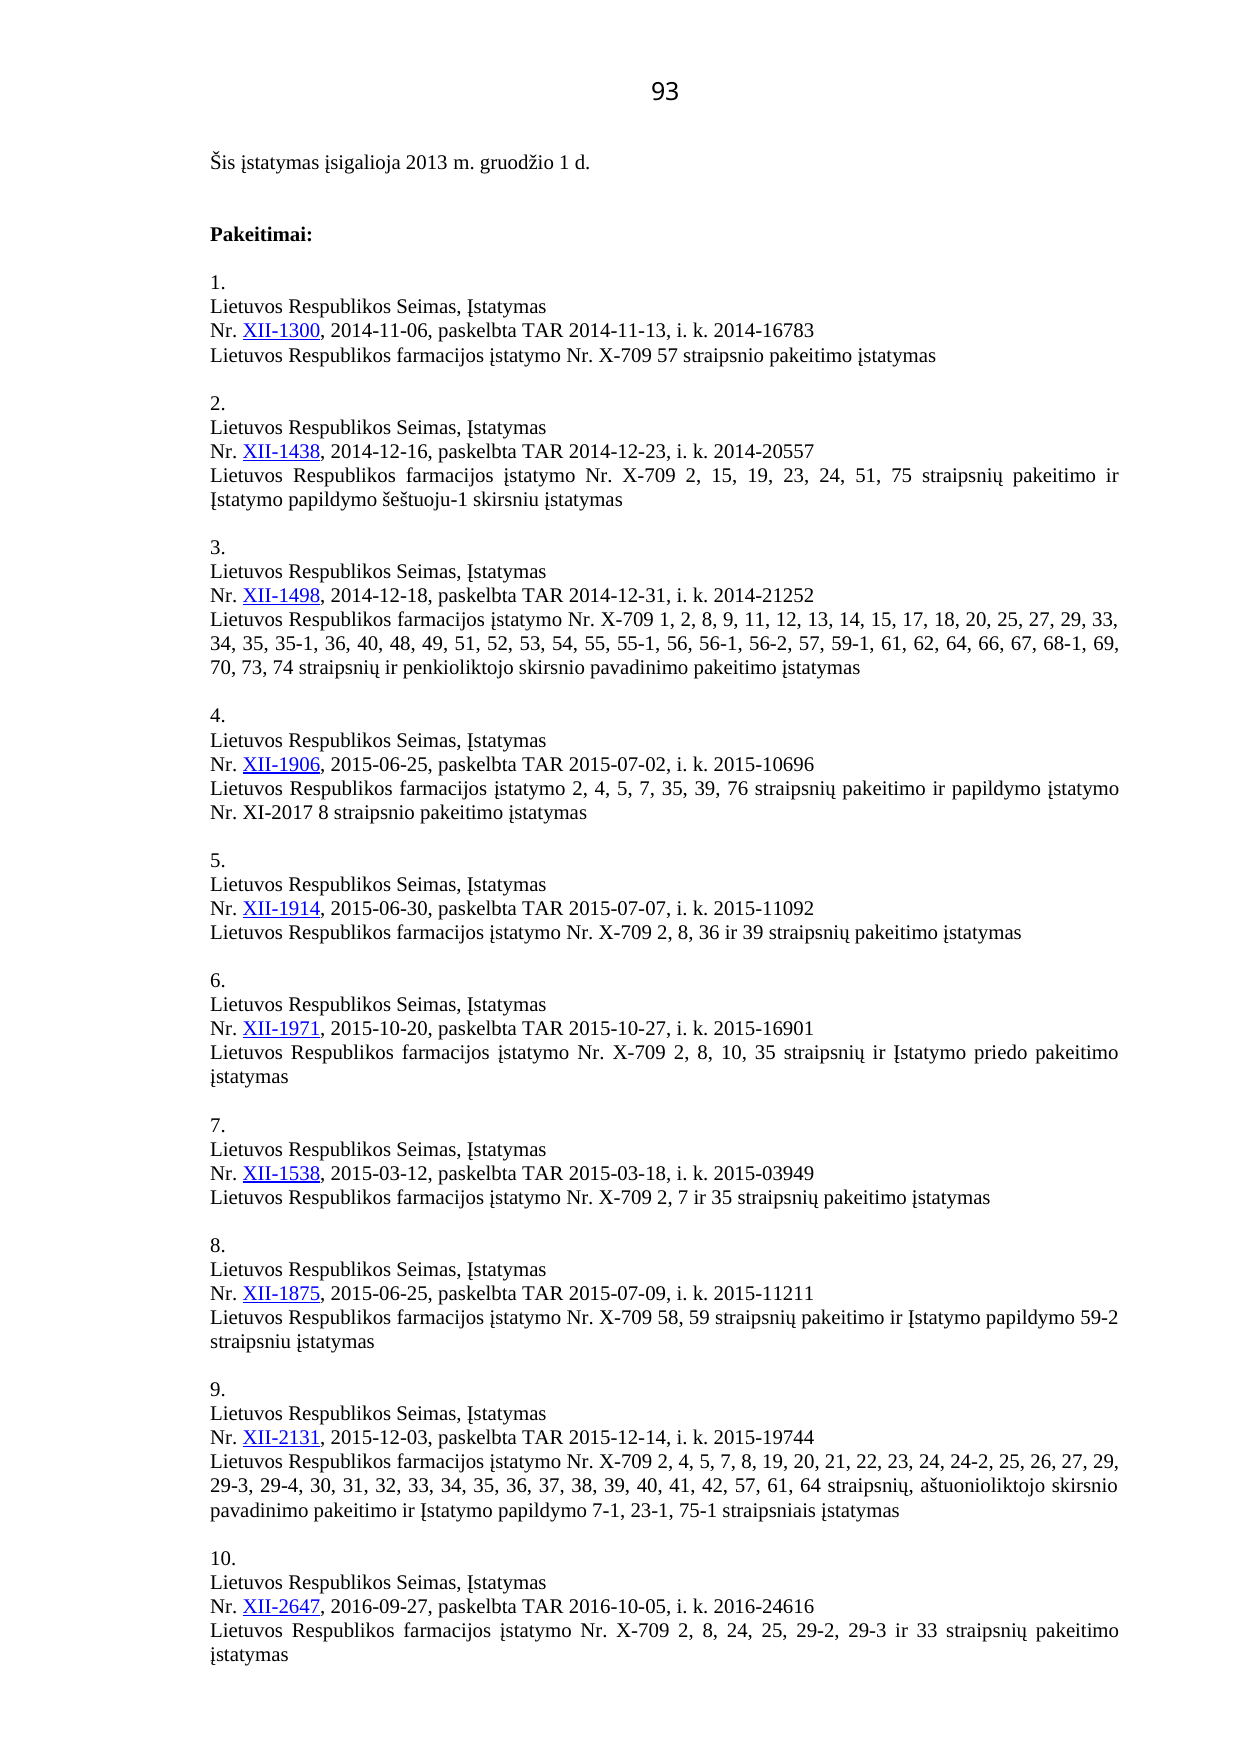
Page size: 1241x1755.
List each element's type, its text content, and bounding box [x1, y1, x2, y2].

text 7. [210, 1112, 1120, 1137]
text Nr. XII-1914, 2015-06-30, paskelbta TAR 2015-07-07, i. k. 2015-11092 [210, 896, 1120, 920]
text Nr. XII-1498, 2014-12-18, paskelbta TAR 2014-12-31, i. k. 2014-21252 [210, 583, 1120, 607]
text Nr. XII-1538, 2015-03-12, paskelbta TAR 2015-03-18, i. k. 2015-03949 [210, 1161, 1120, 1185]
text 5. [210, 848, 1120, 872]
text Nr. XII-1906, 2015-06-25, paskelbta TAR 2015-07-02, i. k. 2015-10696 [210, 752, 1120, 776]
text Lietuvos Respublikos Seimas, Įstatymas [210, 294, 1120, 318]
text Lietuvos Respublikos farmacijos įstatymo Nr. X-709 1, 2, 8, 9, 11, 12, 13, 14, 15, 17, 18, 20, 25, 27, 29, 33, 34, 35, 35-1, 36, 40, 48, 49, 51, 52, 53, 54, 55, 55-1, 56, 56-1, 56-2, 57, 59-1, 61, 62, 64, 66, 67, 68-1, 69, 70, 73, 74 straipsnių ir penkioliktojo skirsnio pavadinimo pakeitimo įstatymas [210, 607, 1120, 679]
text Lietuvos Respublikos farmacijos įstatymo Nr. X-709 2, 4, 5, 7, 8, 19, 20, 21, 22, 23, 24, 24-2, 25, 26, 27, 29, 29-3, 29-4, 30, 31, 32, 33, 34, 35, 36, 37, 38, 39, 40, 41, 42, 57, 61, 64 straipsnių, aštuonioliktojo skirsnio pavadinimo pakeitimo ir Įstatymo papildymo 7-1, 23-1, 75-1 straipsniais įstatymas [210, 1449, 1120, 1522]
text Lietuvos Respublikos farmacijos įstatymo Nr. X-709 58, 59 straipsnių pakeitimo ir Įstatymo papildymo 59-2 straipsniu įstatymas [210, 1305, 1120, 1353]
text 9. [210, 1377, 1120, 1401]
text Nr. XII-1875, 2015-06-25, paskelbta TAR 2015-07-09, i. k. 2015-11211 [210, 1281, 1120, 1305]
text 2. [210, 391, 1120, 415]
text 8. [210, 1233, 1120, 1257]
text 4. [210, 703, 1120, 727]
text Nr. XII-2647, 2016-09-27, paskelbta TAR 2016-10-05, i. k. 2016-24616 [210, 1594, 1120, 1618]
text Lietuvos Respublikos farmacijos įstatymo Nr. X-709 2, 8, 36 ir 39 straipsnių pakeitimo įstatymas [210, 920, 1120, 944]
text Lietuvos Respublikos farmacijos įstatymo Nr. X-709 2, 8, 10, 35 straipsnių ir Įstatymo priedo pakeitimo įstatymas [210, 1040, 1120, 1088]
text Nr. XII-1438, 2014-12-16, paskelbta TAR 2014-12-23, i. k. 2014-20557 [210, 439, 1120, 463]
text Lietuvos Respublikos Seimas, Įstatymas [210, 1137, 1120, 1161]
text Lietuvos Respublikos Seimas, Įstatymas [210, 872, 1120, 896]
text Lietuvos Respublikos Seimas, Įstatymas [210, 727, 1120, 752]
text Lietuvos Respublikos Seimas, Įstatymas [210, 415, 1120, 439]
text Lietuvos Respublikos Seimas, Įstatymas [210, 1257, 1120, 1281]
text Nr. XII-1300, 2014-11-06, paskelbta TAR 2014-11-13, i. k. 2014-16783 [210, 318, 1120, 342]
text Lietuvos Respublikos farmacijos įstatymo Nr. X-709 2, 7 ir 35 straipsnių pakeitimo įstatymas [210, 1185, 1120, 1209]
text Pakeitimai: [210, 222, 1120, 246]
text Lietuvos Respublikos farmacijos įstatymo Nr. X-709 2, 15, 19, 23, 24, 51, 75 straipsnių pakeitimo ir Įstatymo papildymo šeštuoju-1 skirsniu įstatymas [210, 463, 1120, 511]
text Lietuvos Respublikos farmacijos įstatymo 2, 4, 5, 7, 35, 39, 76 straipsnių pakeitimo ir papildymo įstatymo Nr. XI-2017 8 straipsnio pakeitimo įstatymas [210, 776, 1120, 824]
text 10. [210, 1546, 1120, 1570]
text 6. [210, 968, 1120, 992]
text Lietuvos Respublikos Seimas, Įstatymas [210, 1570, 1120, 1594]
text Nr. XII-2131, 2015-12-03, paskelbta TAR 2015-12-14, i. k. 2015-19744 [210, 1425, 1120, 1449]
text Lietuvos Respublikos Seimas, Įstatymas [210, 992, 1120, 1016]
text Lietuvos Respublikos Seimas, Įstatymas [210, 559, 1120, 583]
text Lietuvos Respublikos farmacijos įstatymo Nr. X-709 2, 8, 24, 25, 29-2, 29-3 ir 33 straipsnių pakeitimo įstatymas [210, 1618, 1120, 1666]
text 3. [210, 535, 1120, 559]
text Lietuvos Respublikos farmacijos įstatymo Nr. X-709 57 straipsnio pakeitimo įstatymas [210, 342, 1120, 367]
text Šis įstatymas įsigalioja 2013 m. gruodžio 1 d. [210, 150, 1120, 174]
text 1. [210, 270, 1120, 294]
text Lietuvos Respublikos Seimas, Įstatymas [210, 1401, 1120, 1425]
text Nr. XII-1971, 2015-10-20, paskelbta TAR 2015-10-27, i. k. 2015-16901 [210, 1016, 1120, 1040]
